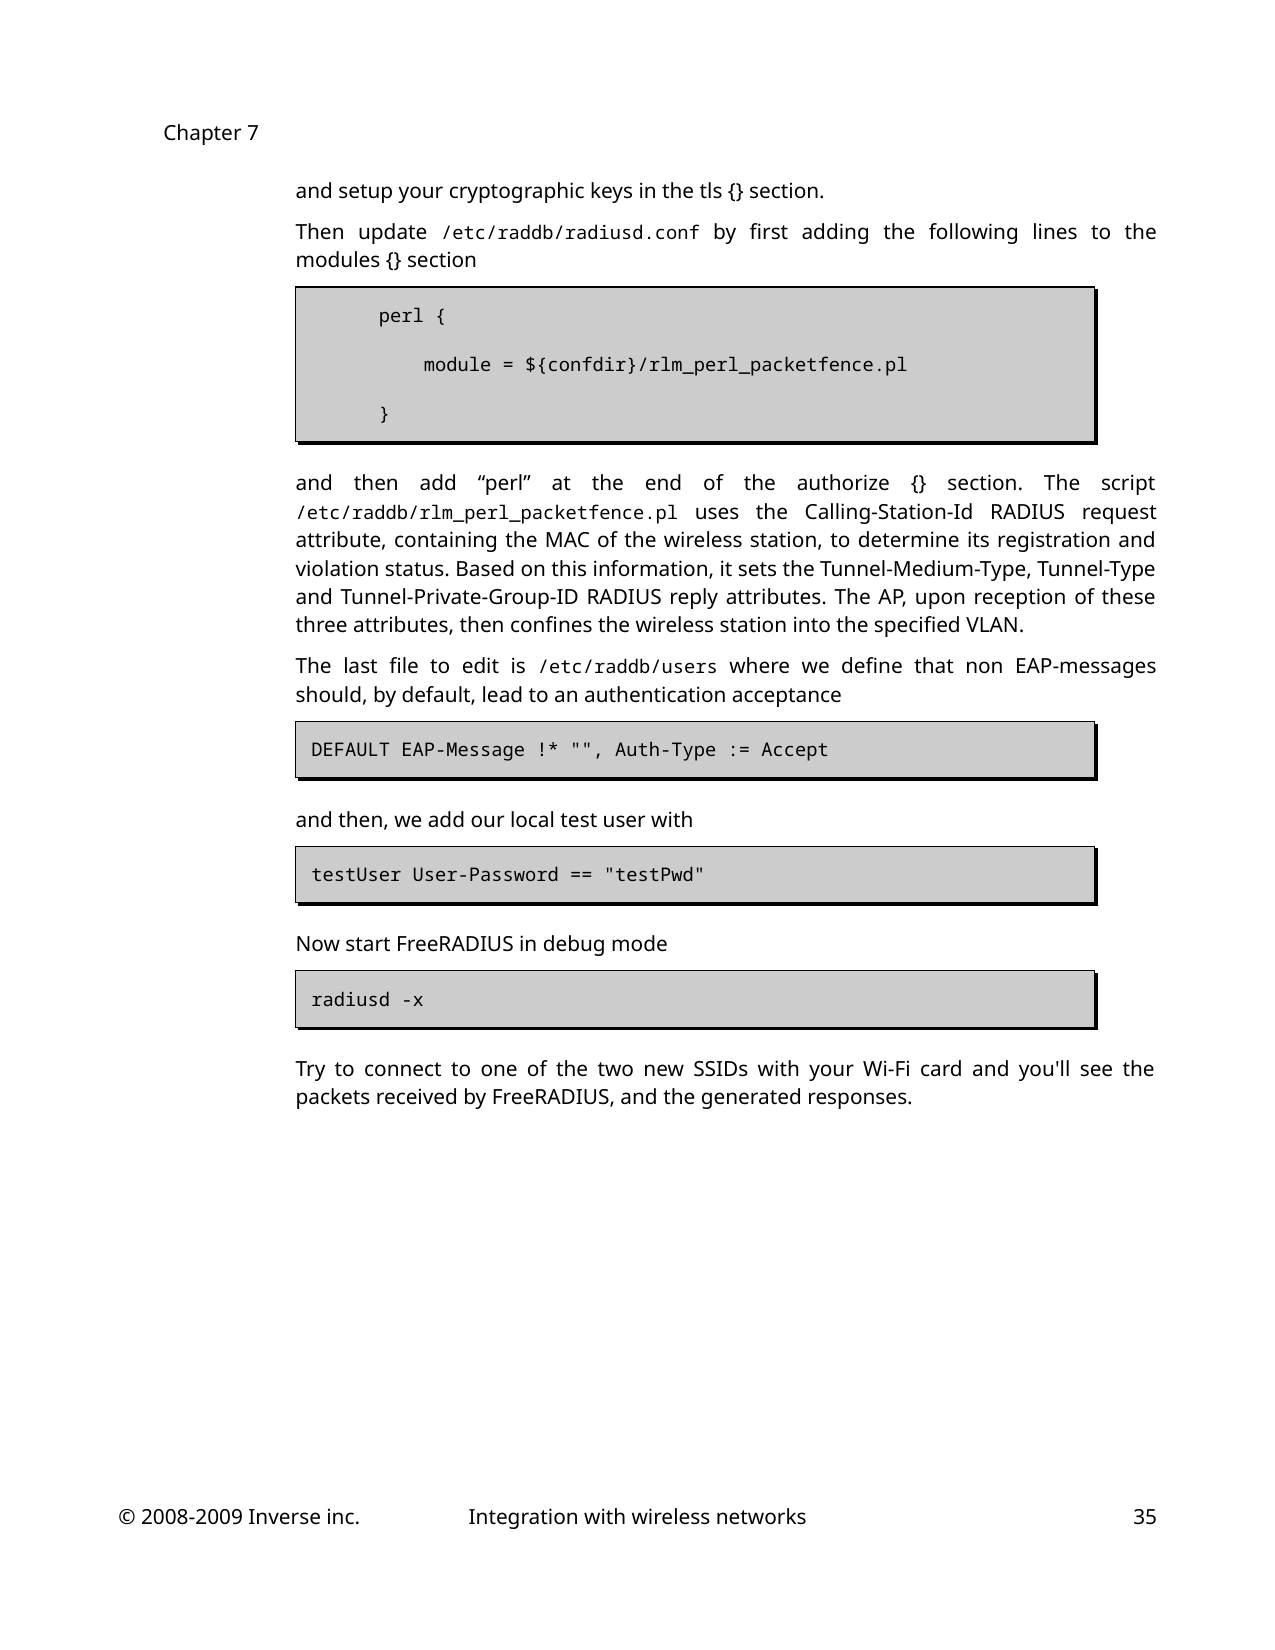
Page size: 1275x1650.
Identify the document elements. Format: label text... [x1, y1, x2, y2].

text Then update /etc/raddb/radiusd.conf by first adding the following lines to the modules {} section [295, 217, 1157, 274]
text and then add “perl” at the end of the authorize {} section. The script /etc/raddb/rlm_perl_packetfence.pl uses the Calling-Station-Id RADIUS request attribute, containing the MAC of the wireless station, to determine its registration and violation status. Based on this information, it sets the Tunnel-Medium-Type, Tunnel-Type and Tunnel-Private-Group-ID RADIUS reply attributes. The AP, upon reception of these three attributes, then confines the wireless station into the specified VLAN. [295, 468, 1157, 639]
text testUser User-Password == "testPwd" [296, 847, 1094, 902]
text module = ${confdir}/rlm_perl_packetfence.pl [296, 336, 1094, 377]
text and setup your cryptographic keys in the tls {} section. [295, 176, 1157, 204]
text radiusd -x [296, 971, 1094, 1027]
text and then, we add our local test user with [295, 805, 1157, 833]
text perl { [296, 288, 1094, 328]
text } [296, 385, 1094, 441]
text The last file to edit is /etc/raddb/users where we define that non EAP-messages should, by default, lead to an authentication acceptance [295, 652, 1157, 708]
text Now start FreeRADIUS in debug mode [295, 929, 1157, 958]
text DEFAULT EAP-Message !* "", Auth-Type := Accept [296, 722, 1094, 777]
text Try to connect to one of the two new SSIDs with your Wi-Fi card and you'll see the packets received by FreeRADIUS, and the generated responses. [295, 1054, 1157, 1111]
